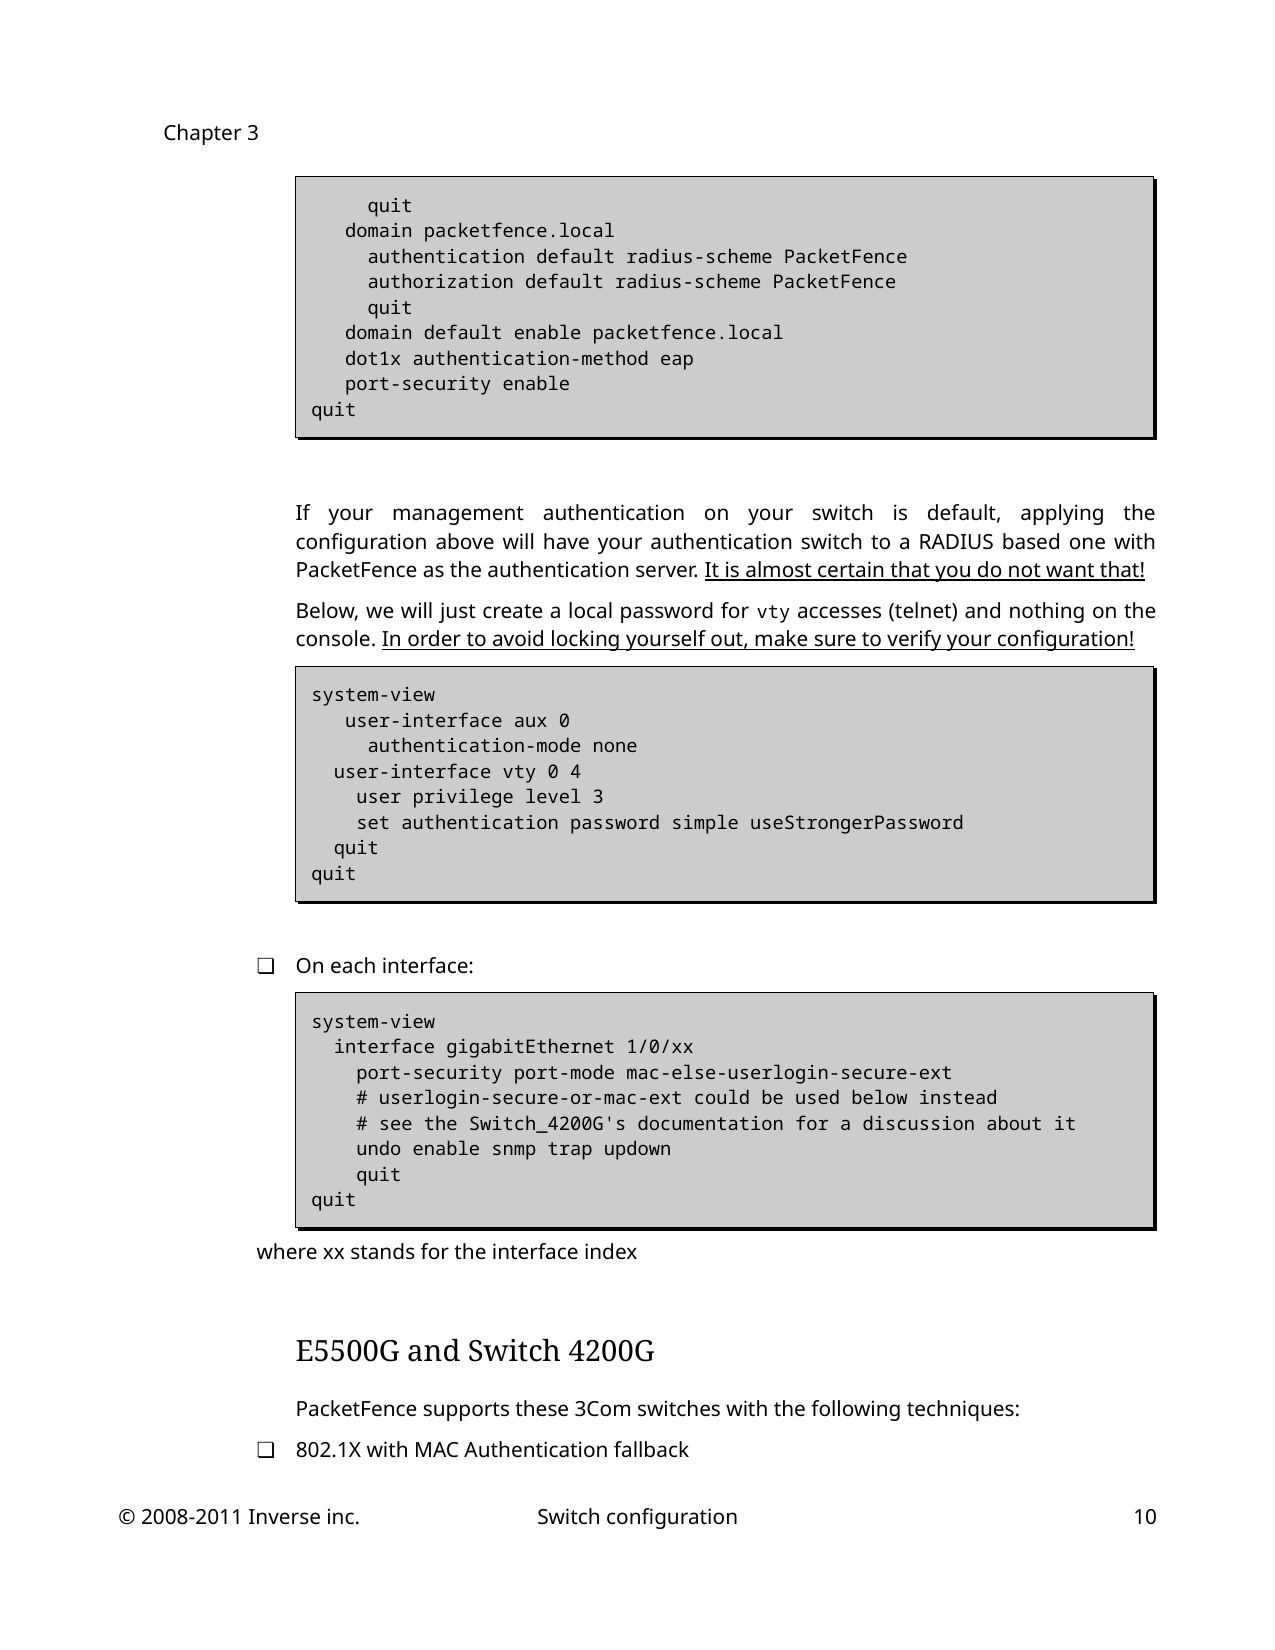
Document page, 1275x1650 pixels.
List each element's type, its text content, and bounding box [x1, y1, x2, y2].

list ❏ On each interface: [256, 951, 1157, 979]
text If your management authentication on your switch is default, applying the configuration above will have your authentication switch to a RADIUS based one with PacketFence as the authentication server. It is almost certain that you do not want that! [295, 498, 1157, 584]
list ❏ 802.1X with MAC Authentication fallback [256, 1435, 1157, 1464]
text system-view interface gigabitEthernet 1/0/xx port-security port-mode mac-else-userlogin-secure-ext # userlogin-secure-or-mac-ext could be used below instead # see the Switch_4200G's documentation for a discussion about it undo enable snmp trap updown quit quit [296, 993, 1153, 1227]
text quit domain packetfence.local authentication default radius-scheme PacketFence authorization default radius-scheme PacketFence quit domain default enable packetfence.local dot1x authentication-method eap port-security enable quit [296, 177, 1153, 437]
text system-view user-interface aux 0 authentication-mode none user-interface vty 0 4 user privilege level 3 set authentication password simple useStrongerPassword quit quit [296, 667, 1153, 901]
text where xx stands for the interface index [256, 1237, 1157, 1265]
text Below, we will just create a local password for vty accesses (telnet) and nothing on the console. In order to avoid locking yourself out, make sure to verify your configuration! [295, 596, 1157, 653]
text PacketFence supports these 3Com switches with the following techniques: [295, 1394, 1157, 1423]
subtitle E5500G and Switch 4200G [295, 1330, 1157, 1369]
